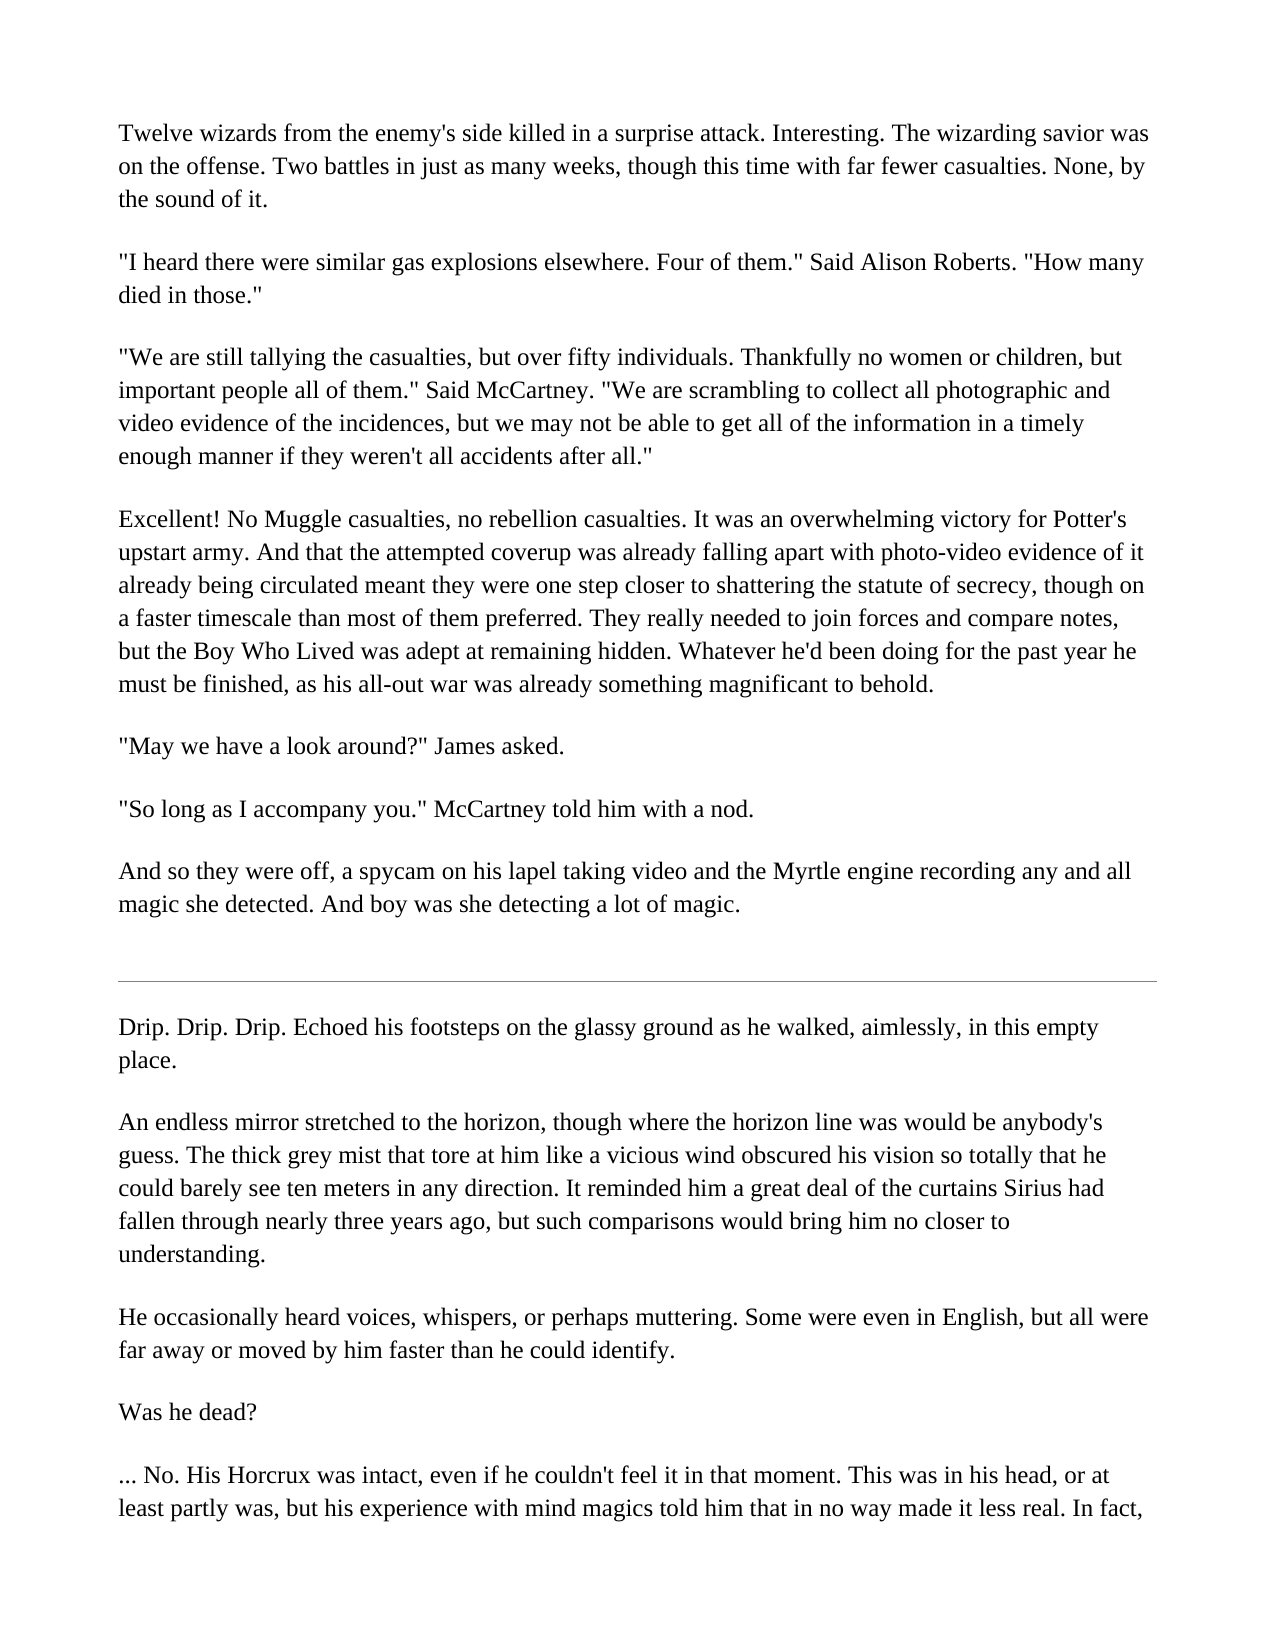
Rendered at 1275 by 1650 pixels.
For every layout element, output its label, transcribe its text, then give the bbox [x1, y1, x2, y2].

text And so they were off, a spycam on his lapel taking video and the Myrtle engine recording any and all magic she detected. And boy was she detecting a lot of magic. [118, 856, 1157, 918]
text Twelve wizards from the enemy's side killed in a surprise attack. Interesting. The wizarding savior was on the offense. Two battles in just as many weeks, though this time with far fewer casualties. None, by the sound of it. [118, 118, 1157, 213]
text Was he dead? [118, 1397, 1157, 1426]
text An endless mirror stretched to the horizon, though where the horizon line was would be anybody's guess. The thick grey mist that tore at him like a vicious wind obscured his vision so totally that he could barely see ten meters in any direction. It reminded him a great deal of the curtains Sirius had fallen through nearly three years ago, but such comparisons would bring him no closer to understanding. [118, 1107, 1157, 1268]
text "I heard there were similar gas explosions elsewhere. Four of them." Said Alison Roberts. "How many died in those." [118, 247, 1157, 308]
text "We are still tallying the casualties, but over fifty individuals. Thankfully no women or children, but important people all of them." Said McCartney. "We are scrambling to collect all photographic and video evidence of the incidences, but we may not be able to get all of the information in a timely enough manner if they weren't all accidents after all." [118, 342, 1157, 470]
text Excellent! No Muggle casualties, no rebellion casualties. It was an overwhelming victory for Potter's upstart army. And that the attempted coverup was already falling apart with photo-video evidence of it already being circulated meant they were one step closer to shattering the statute of secrecy, though on a faster timescale than most of them preferred. They really needed to join forces and compare notes, but the Boy Who Lived was adept at remaining hidden. Whatever he'd been doing for the past year he must be finished, as his all-out war was already something magnificant to behold. [118, 504, 1157, 698]
text "So long as I accompany you." McCartney told him with a nod. [118, 794, 1157, 823]
text ... No. His Horcrux was intact, even if he couldn't feel it in that moment. This was in his head, or at least partly was, but his experience with mind magics told him that in no way made it less real. In fact, [118, 1460, 1157, 1522]
text "May we have a look around?" James asked. [118, 731, 1157, 760]
text He occasionally heard voices, whispers, or perhaps muttering. Some were even in English, but all were far away or moved by him faster than he could identify. [118, 1302, 1157, 1363]
text Drip. Drip. Drip. Echoed his footsteps on the glassy ground as he walked, aimlessly, in this empty place. [118, 1012, 1157, 1073]
